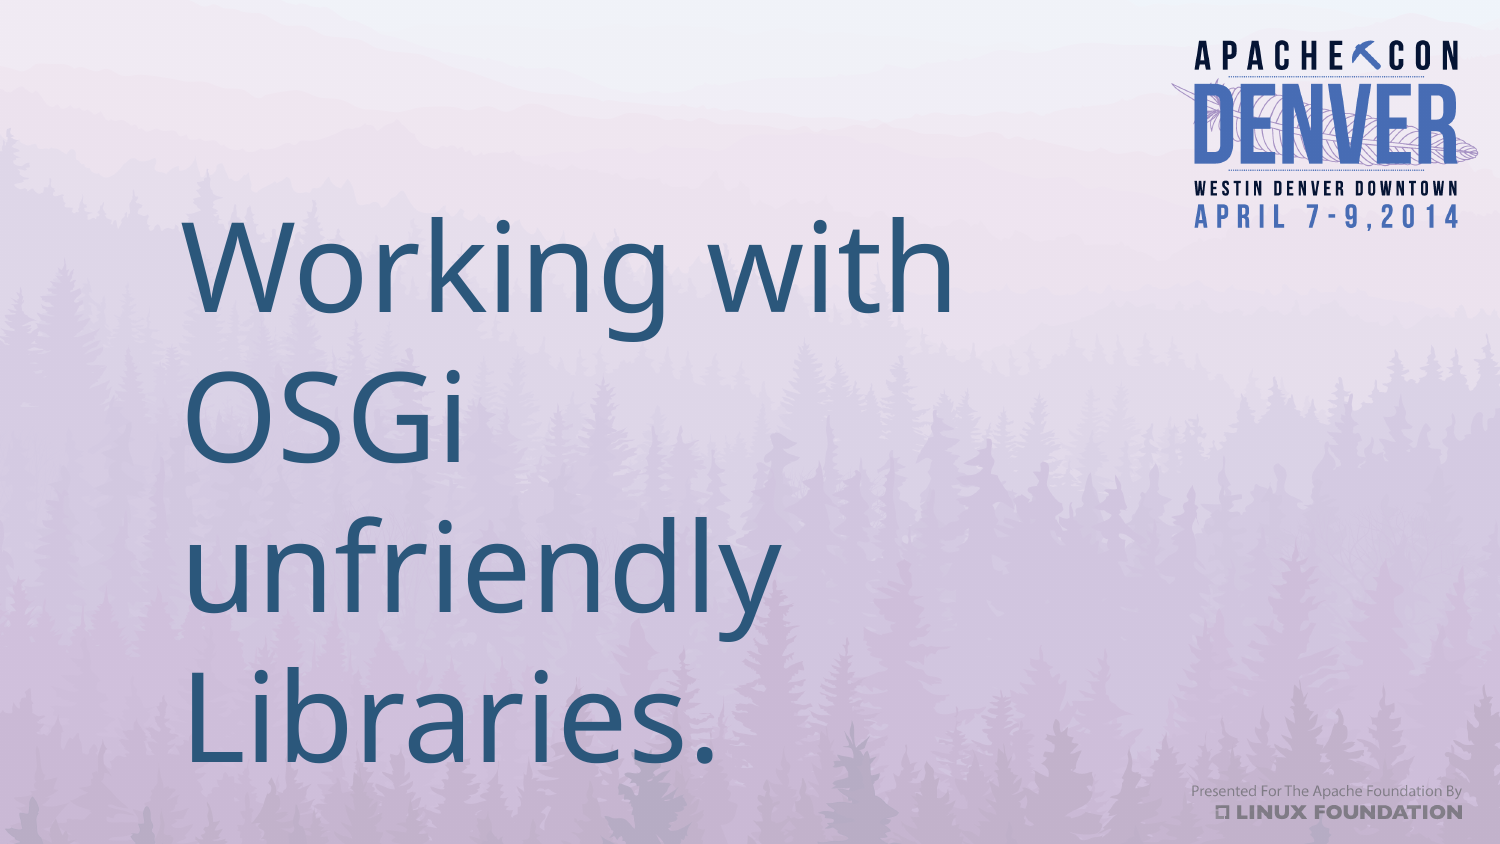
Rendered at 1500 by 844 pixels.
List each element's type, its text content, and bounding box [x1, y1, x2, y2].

picture [0, 0, 1500, 844]
text_box Working with OSGi unfriendly Libraries. [165, 180, 1111, 631]
